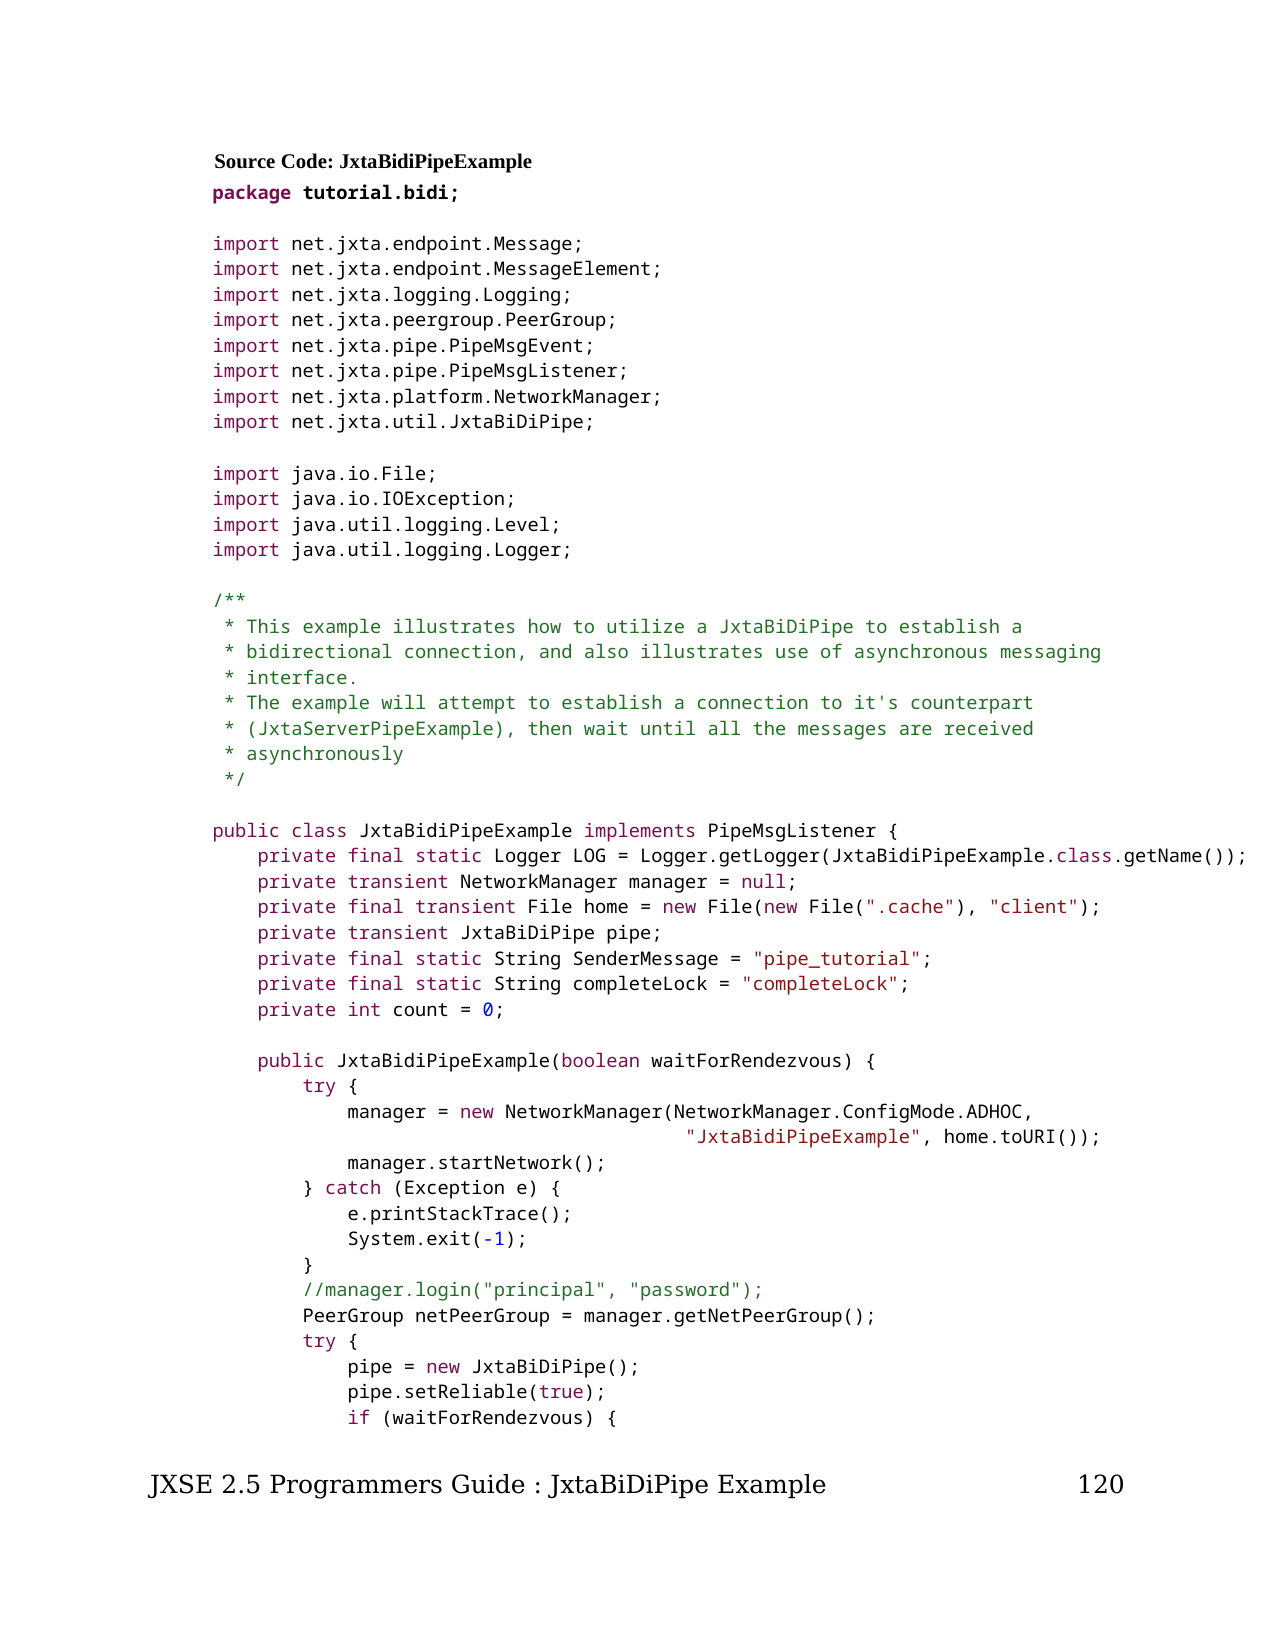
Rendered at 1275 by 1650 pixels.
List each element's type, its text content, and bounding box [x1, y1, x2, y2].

text * bidirectional connection, and also illustrates use of asynchronous messaging [212, 639, 1275, 664]
text manager = new NetworkManager(NetworkManager.ConfigMode.ADHOC, [212, 1098, 1275, 1123]
text import net.jxta.pipe.PipeMsgEvent; [212, 332, 1275, 358]
text import net.jxta.logging.Logging; [212, 281, 1275, 307]
text * (JxtaServerPipeExample), then wait until all the messages are received [212, 715, 1275, 741]
text import net.jxta.endpoint.MessageElement; [212, 256, 1275, 281]
text private final static String SenderMessage = "pipe_tutorial"; [212, 945, 1275, 970]
text import java.io.File; [212, 460, 1275, 486]
text try { [212, 1072, 1275, 1098]
text public JxtaBidiPipeExample(boolean waitForRendezvous) { [212, 1047, 1275, 1072]
text * interface. [212, 664, 1275, 690]
text private final static String completeLock = "completeLock"; [212, 970, 1275, 996]
text } catch (Exception e) { [212, 1174, 1275, 1200]
text private final static Logger LOG = Logger.getLogger(JxtaBidiPipeExample.class.getName()); [212, 843, 1275, 868]
text public class JxtaBidiPipeExample implements PipeMsgListener { [212, 817, 1275, 843]
text import java.util.logging.Level; [212, 511, 1275, 537]
text */ [212, 766, 1275, 792]
text import java.io.IOException; [212, 486, 1275, 511]
text private final transient File home = new File(new File(".cache"), "client"); [212, 894, 1275, 919]
text import net.jxta.peergroup.PeerGroup; [212, 307, 1275, 332]
text import net.jxta.platform.NetworkManager; [212, 383, 1275, 409]
text "JxtaBidiPipeExample", home.toURI()); [212, 1123, 1275, 1149]
text * asynchronously [212, 741, 1275, 766]
text * This example illustrates how to utilize a JxtaBiDiPipe to establish a [212, 613, 1275, 639]
text import java.util.logging.Logger; [212, 537, 1275, 562]
text private transient NetworkManager manager = null; [212, 868, 1275, 894]
text /** [212, 588, 1275, 613]
text System.exit(-1); [212, 1226, 1275, 1251]
text import net.jxta.endpoint.Message; [212, 230, 1275, 256]
text package tutorial.bidi; [212, 179, 1275, 205]
text } [212, 1251, 1275, 1277]
text import net.jxta.pipe.PipeMsgListener; [212, 358, 1275, 383]
text pipe = new JxtaBiDiPipe(); [212, 1353, 1275, 1379]
text //manager.login("principal", "password"); [212, 1277, 1275, 1302]
text private int count = 0; [212, 996, 1275, 1021]
text * The example will attempt to establish a connection to it's counterpart [212, 690, 1275, 715]
text Source Code: JxtaBidiPipeExample [214, 150, 1125, 173]
text PeerGroup netPeerGroup = manager.getNetPeerGroup(); [212, 1302, 1275, 1328]
text manager.startNetwork(); [212, 1149, 1275, 1174]
text private transient JxtaBiDiPipe pipe; [212, 919, 1275, 945]
text e.printStackTrace(); [212, 1200, 1275, 1226]
text try { [212, 1328, 1275, 1353]
text import net.jxta.util.JxtaBiDiPipe; [212, 409, 1275, 434]
text if (waitForRendezvous) { [212, 1404, 1275, 1430]
text pipe.setReliable(true); [212, 1379, 1275, 1404]
